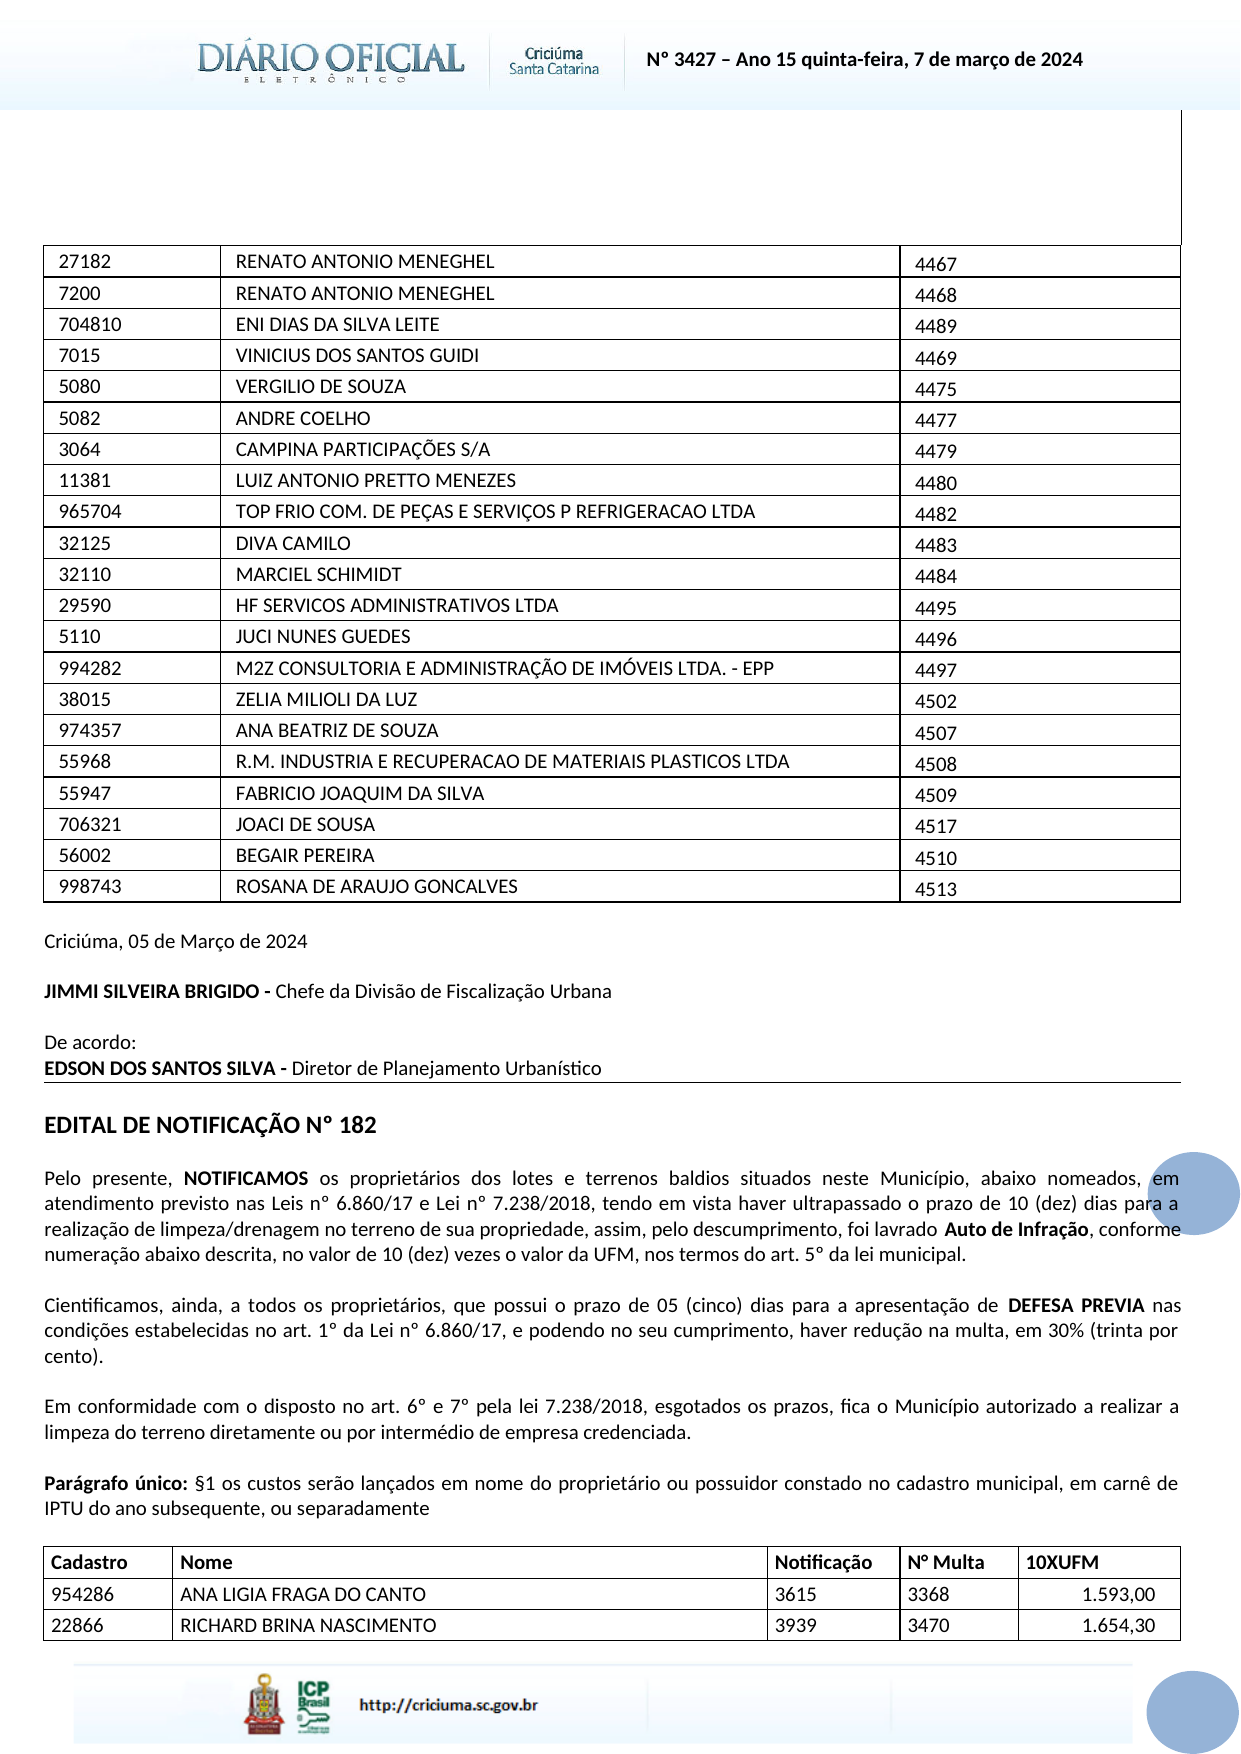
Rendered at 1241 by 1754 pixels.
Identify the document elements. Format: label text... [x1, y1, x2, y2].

table_cell 4507 [901, 715, 1180, 745]
text Parágrafo único: §1 os custos serão lançados em nome do proprietário ou possuidor constado no cadastro municipal, em carnê de IPTU do ano subsequente, ou separadamente [44, 1470, 1181, 1521]
table_cell 4483 [901, 528, 1180, 558]
table_cell LUIZ ANTONIO PRETTO MENEZES [221, 465, 899, 495]
table_cell 38015 [44, 684, 220, 714]
table_cell MARCIEL SCHIMIDT [221, 559, 899, 589]
table_cell VINICIUS DOS SANTOS GUIDI [221, 340, 899, 370]
text JIMMI SILVEIRA BRIGIDO - Chefe da Divisão de Fiscalização Urbana [44, 979, 1181, 1004]
text EDITAL DE NOTIFICAÇÃO Nº 182 [44, 1109, 1181, 1139]
table_cell 22866 [44, 1610, 172, 1640]
table_cell 4479 [901, 434, 1180, 464]
table_cell 3064 [44, 434, 220, 464]
table_cell 4495 [901, 590, 1180, 620]
table_cell 4508 [901, 746, 1180, 776]
table_cell DIVA CAMILO [221, 528, 899, 558]
table_cell ANDRE COELHO [221, 403, 899, 433]
table_cell 4477 [901, 403, 1180, 433]
table_cell TOP FRIO COM. DE PEÇAS E SERVIÇOS P REFRIGERACAO LTDA [221, 496, 899, 526]
table_cell 3615 [768, 1579, 899, 1609]
table_cell 5080 [44, 371, 220, 401]
table_cell 998743 [44, 871, 220, 901]
text Cientificamos, ainda, a todos os proprietários, que possui o prazo de 05 (cinco) dias para a apresentação de DEFESA PREVIA nas condições estabelecidas no art. 1º da Lei nº 6.860/17, e podendo no seu cumprimento, haver redução na multa, em 30% (trinta por cento). [44, 1292, 1181, 1368]
table_cell 4513 [901, 871, 1180, 901]
table_cell 706321 [44, 809, 220, 839]
text Em conformidade com o disposto no art. 6º e 7º pela lei 7.238/2018, esgotados os prazos, fica o Município autorizado a realizar a limpeza do terreno diretamente ou por intermédio de empresa credenciada. [44, 1394, 1181, 1444]
text Pelo presente, NOTIFICAMOS os proprietários dos lotes e terrenos baldios situados neste Município, abaixo nomeados, em atendimento previsto nas Leis nº 6.860/17 e Lei nº 7.238/2018, tendo em vista haver ultrapassado o prazo de 10 (dez) dias para a realização de limpeza/drenagem no terreno de sua propriedade, assim, pelo descumprimento, foi lavrado Auto de Infração, conforme numeração abaixo descrita, no valor de 10 (dez) vezes o valor da UFM, nos termos do art. 5º da lei municipal. [44, 1165, 1181, 1267]
table_cell 1.593,00 [1019, 1579, 1180, 1609]
table_cell ZELIA MILIOLI DA LUZ [221, 684, 899, 714]
table_cell 7015 [44, 340, 220, 370]
table_cell 704810 [44, 309, 220, 339]
table_cell 4489 [901, 309, 1180, 339]
table_cell CAMPINA PARTICIPAÇÕES S/A [221, 434, 899, 464]
table_cell 4497 [901, 653, 1180, 683]
table_header Notificação [768, 1547, 899, 1577]
table_cell RENATO ANTONIO MENEGHEL [221, 278, 899, 308]
table_cell 11381 [44, 465, 220, 495]
table_cell ANA LIGIA FRAGA DO CANTO [173, 1579, 767, 1609]
table_cell RENATO ANTONIO MENEGHEL [221, 246, 899, 276]
table_cell 4469 [901, 340, 1180, 370]
table_cell VERGILIO DE SOUZA [221, 371, 899, 401]
table_cell 1.654,30 [1019, 1610, 1180, 1640]
table_cell R.M. INDUSTRIA E RECUPERACAO DE MATERIAIS PLASTICOS LTDA [221, 746, 899, 776]
table_cell BEGAIR PEREIRA [221, 840, 899, 870]
table_cell RICHARD BRINA NASCIMENTO [173, 1610, 767, 1640]
table_cell 4467 [901, 246, 1180, 276]
text De acordo: [44, 1029, 1181, 1055]
table_cell 55968 [44, 746, 220, 776]
table_cell HF SERVICOS ADMINISTRATIVOS LTDA [221, 590, 899, 620]
table_cell FABRICIO JOAQUIM DA SILVA [221, 778, 899, 808]
table_cell 4510 [901, 840, 1180, 870]
table_cell 965704 [44, 496, 220, 526]
table_cell 5110 [44, 621, 220, 651]
table_header Nome [173, 1547, 767, 1577]
table_cell ANA BEATRIZ DE SOUZA [221, 715, 899, 745]
table_cell 55947 [44, 778, 220, 808]
table_cell 3368 [901, 1579, 1018, 1609]
table_cell ROSANA DE ARAUJO GONCALVES [221, 871, 899, 901]
table_cell 32125 [44, 528, 220, 558]
table_cell M2Z CONSULTORIA E ADMINISTRAÇÃO DE IMÓVEIS LTDA. - EPP [221, 653, 899, 683]
table_cell 4509 [901, 778, 1180, 808]
table_cell 4496 [901, 621, 1180, 651]
text Criciúma, 05 de Março de 2024 [44, 928, 1181, 953]
table_cell JUCI NUNES GUEDES [221, 621, 899, 651]
table_cell 29590 [44, 590, 220, 620]
table_cell 7200 [44, 278, 220, 308]
table_cell 4502 [901, 684, 1180, 714]
table_cell 4484 [901, 559, 1180, 589]
table_header N° Multa [901, 1547, 1018, 1577]
table_cell 4468 [901, 278, 1180, 308]
table_cell ENI DIAS DA SILVA LEITE [221, 309, 899, 339]
table_cell 56002 [44, 840, 220, 870]
table_cell 3470 [901, 1610, 1018, 1640]
table_cell 4475 [901, 371, 1180, 401]
table_cell 4517 [901, 809, 1180, 839]
text EDSON DOS SANTOS SILVA - Diretor de Planejamento Urbanístico [44, 1055, 1181, 1082]
table_cell 27182 [44, 246, 220, 276]
table_cell 5082 [44, 403, 220, 433]
table_cell 3939 [768, 1610, 899, 1640]
table_header 10XUFM [1019, 1547, 1180, 1577]
table_header Cadastro [44, 1547, 172, 1577]
table_cell 954286 [44, 1579, 172, 1609]
table_cell 4480 [901, 465, 1180, 495]
table_cell 32110 [44, 559, 220, 589]
table_cell JOACI DE SOUSA [221, 809, 899, 839]
table_cell 974357 [44, 715, 220, 745]
table_cell 4482 [901, 496, 1180, 526]
table_cell 994282 [44, 653, 220, 683]
